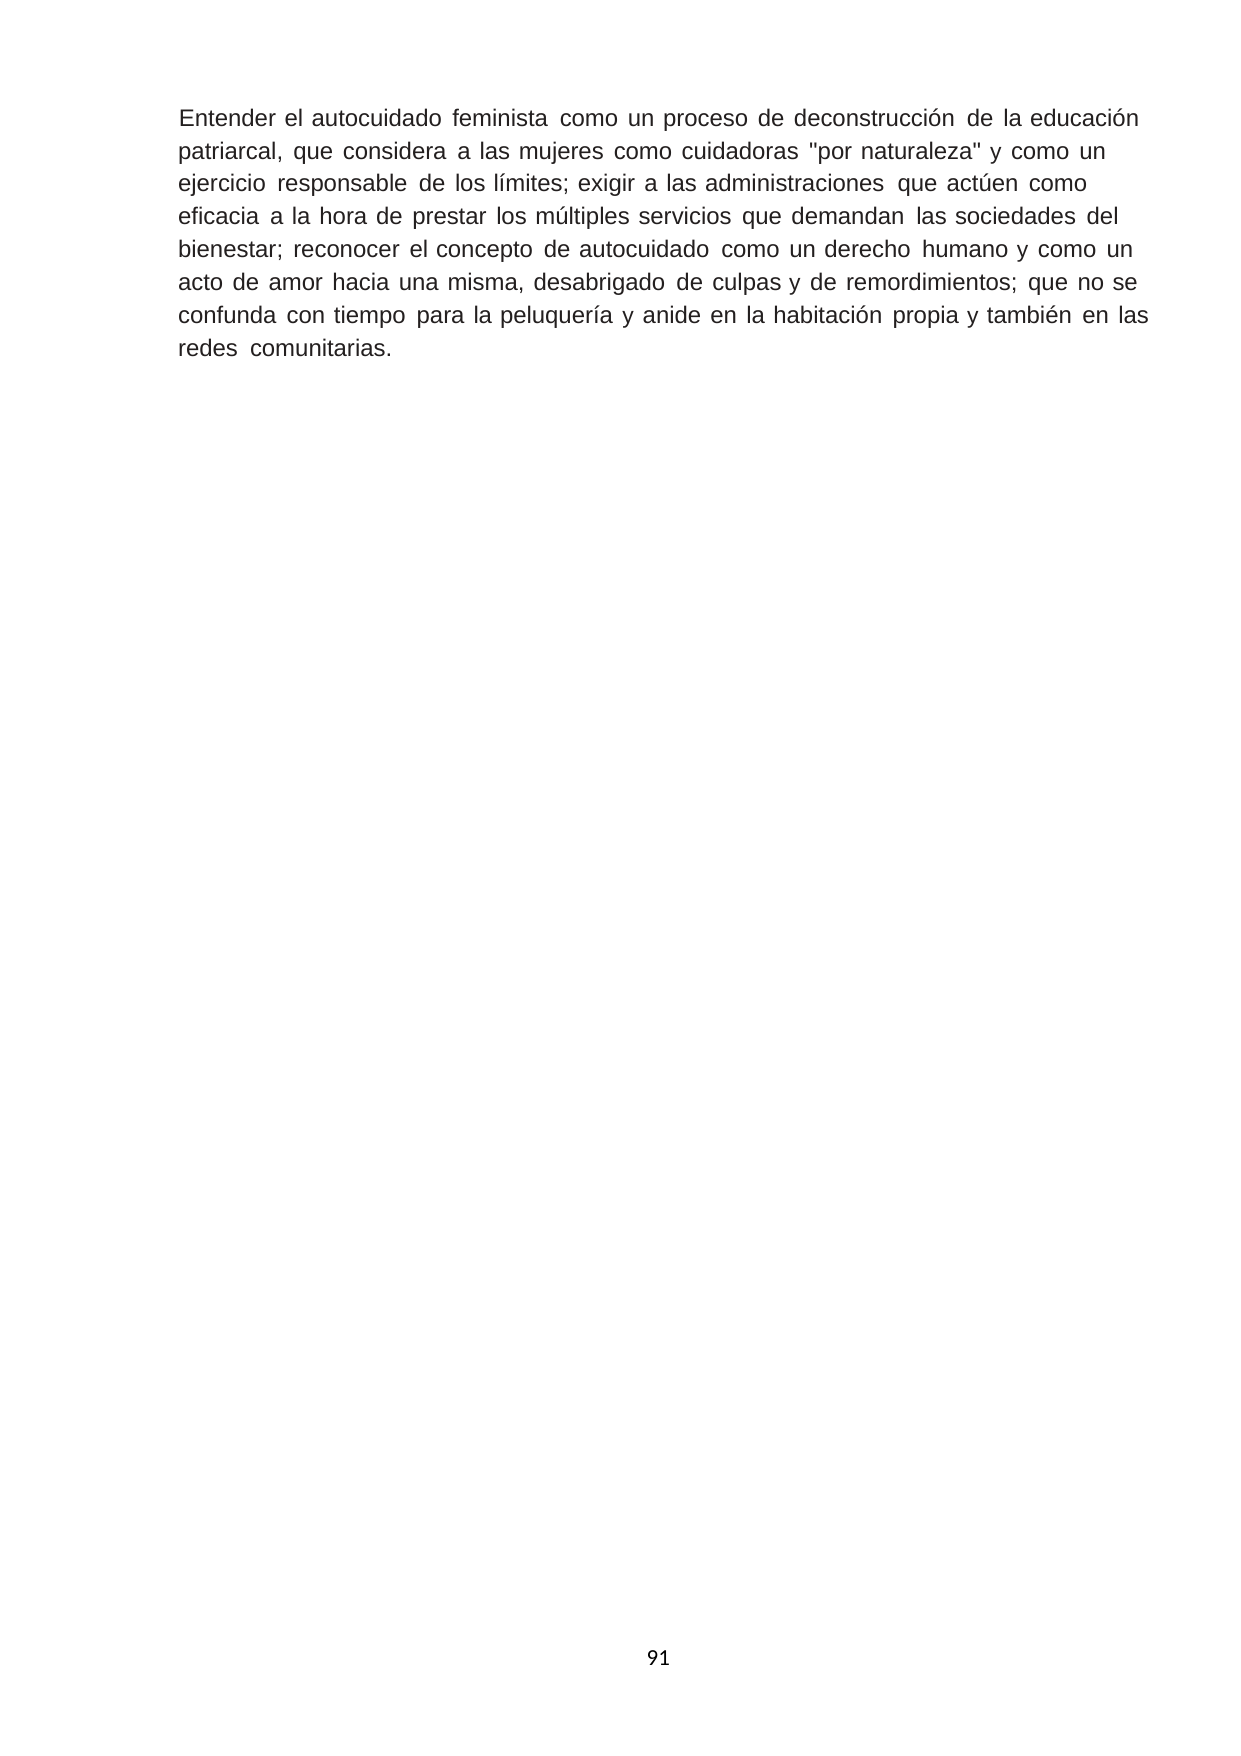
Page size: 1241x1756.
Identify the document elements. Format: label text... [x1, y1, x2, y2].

text Entender el autocuidado feminista como un proceso de deconstrucción de la educación patriarcal, que considera a las mujeres como cuidadoras "por naturaleza" y como un ejercicio responsable de los límites; exigir a las administraciones que actúen como eficacia a la hora de prestar los múltiples servicios que demandan las sociedades del bienestar; reconocer el concepto de autocuidado como un derecho humano y como un acto de amor hacia una misma, desabrigado de culpas y de remordimientos; que no se confunda con tiempo para la peluquería y anide en la habitación propia y también en las redes comunitarias. [178, 104, 1163, 361]
